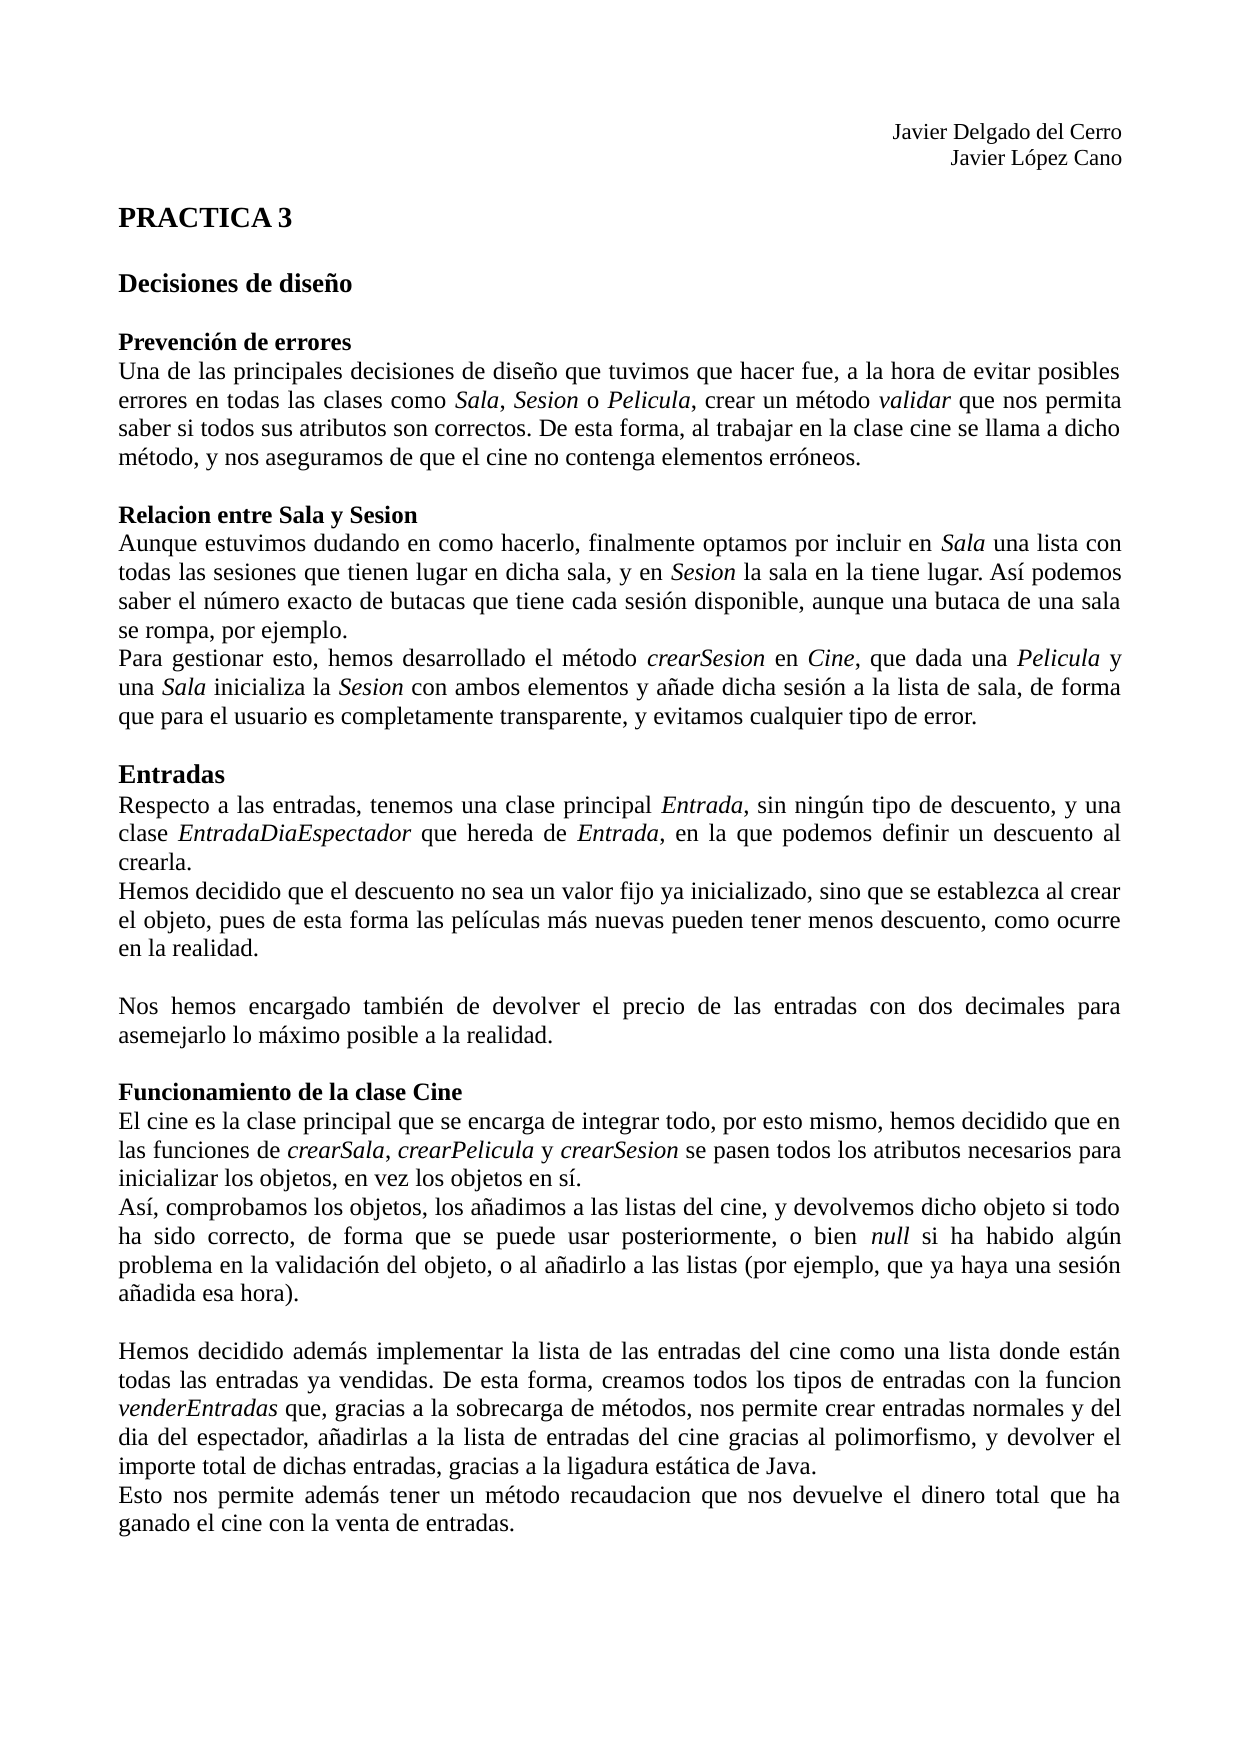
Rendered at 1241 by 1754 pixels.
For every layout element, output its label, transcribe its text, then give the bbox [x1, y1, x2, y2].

text Así, comprobamos los objetos, los añadimos a las listas del cine, y devolvemos dicho objeto si todo ha sido correcto, de forma que se puede usar posteriormente, o bien null si ha habido algún problema en la validación del objeto, o al añadirlo a las listas (por ejemplo, que ya haya una sesión añadida esa hora). [118, 1192, 1122, 1307]
text Relacion entre Sala y Sesion [118, 500, 1122, 528]
text Hemos decidido que el descuento no sea un valor fijo ya inicializado, sino que se establezca al crear el objeto, pues de esta forma las películas más nuevas pueden tener menos descuento, como ocurre en la realidad. [118, 876, 1122, 962]
text Nos hemos encargado también de devolver el precio de las entradas con dos decimales para asemejarlo lo máximo posible a la realidad. [118, 991, 1122, 1048]
text Respecto a las entradas, tenemos una clase principal Entrada, sin ningún tipo de descuento, y una clase EntradaDiaEspectador que hereda de Entrada, en la que podemos definir un descuento al crearla. [118, 790, 1122, 876]
text Prevención de errores [118, 327, 1122, 356]
text Para gestionar esto, hemos desarrollado el método crearSesion en Cine, que dada una Pelicula y una Sala inicializa la Sesion con ambos elementos y añade dicha sesión a la lista de sala, de forma que para el usuario es completamente transparente, y evitamos cualquier tipo de error. [118, 643, 1122, 730]
text Aunque estuvimos dudando en como hacerlo, finalmente optamos por incluir en Sala una lista con todas las sesiones que tienen lugar en dicha sala, y en Sesion la sala en la tiene lugar. Así podemos saber el número exacto de butacas que tiene cada sesión disponible, aunque una butaca de una sala se rompa, por ejemplo. [118, 528, 1122, 643]
text PRACTICA 3 [118, 200, 1122, 234]
text Una de las principales decisiones de diseño que tuvimos que hacer fue, a la hora de evitar posibles errores en todas las clases como Sala, Sesion o Pelicula, crear un método validar que nos permita saber si todos sus atributos son correctos. De esta forma, al trabajar en la clase cine se llama a dicho método, y nos aseguramos de que el cine no contenga elementos erróneos. [118, 356, 1122, 471]
text Funcionamiento de la clase Cine [118, 1077, 1122, 1106]
text Esto nos permite además tener un método recaudacion que nos devuelve el dinero total que ha ganado el cine con la venta de entradas. [118, 1480, 1122, 1537]
text Decisiones de diseño [118, 267, 1122, 298]
text Entradas [118, 758, 1122, 790]
text Hemos decidido además implementar la lista de las entradas del cine como una lista donde están todas las entradas ya vendidas. De esta forma, creamos todos los tipos de entradas con la funcion venderEntradas que, gracias a la sobrecarga de métodos, nos permite crear entradas normales y del dia del espectador, añadirlas a la lista de entradas del cine gracias al polimorfismo, y devolver el importe total de dichas entradas, gracias a la ligadura estática de Java. [118, 1336, 1122, 1480]
text El cine es la clase principal que se encarga de integrar todo, por esto mismo, hemos decidido que en las funciones de crearSala, crearPelicula y crearSesion se pasen todos los atributos necesarios para inicializar los objetos, en vez los objetos en sí. [118, 1106, 1122, 1192]
